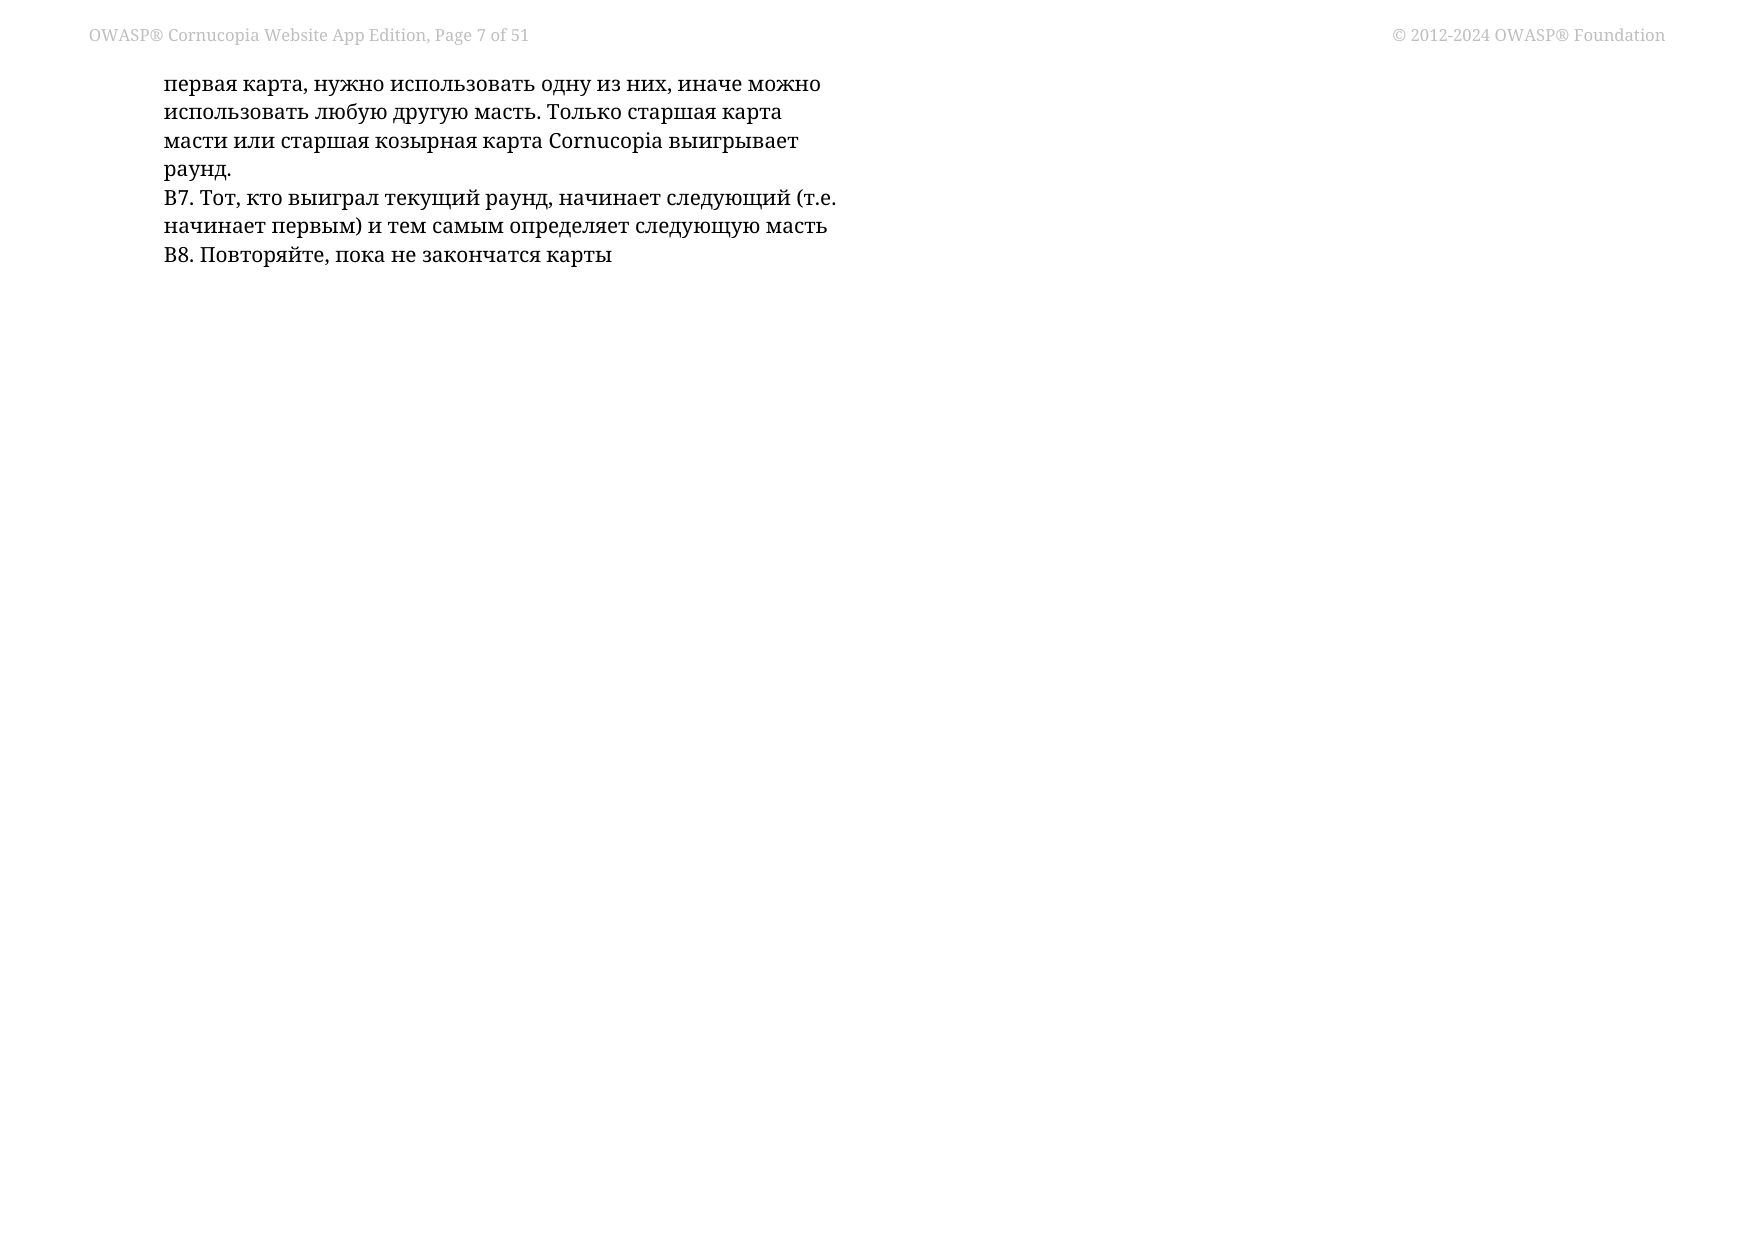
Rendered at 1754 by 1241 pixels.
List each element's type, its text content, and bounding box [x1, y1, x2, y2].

table_header [856, 69, 913, 281]
table_header первая карта, нужно использовать одну из них, иначе можно использовать любую другую масть. Только старшая карта масти или старшая козырная карта Cornucopia выигрывает раунд. B7. Тот, кто выиграл текущий раунд, начинает следующий (т.е. начинает первым) и тем самым определяет следующую масть B8. Повторяйте, пока не закончатся карты [78, 69, 856, 281]
table_header [913, 69, 1677, 281]
